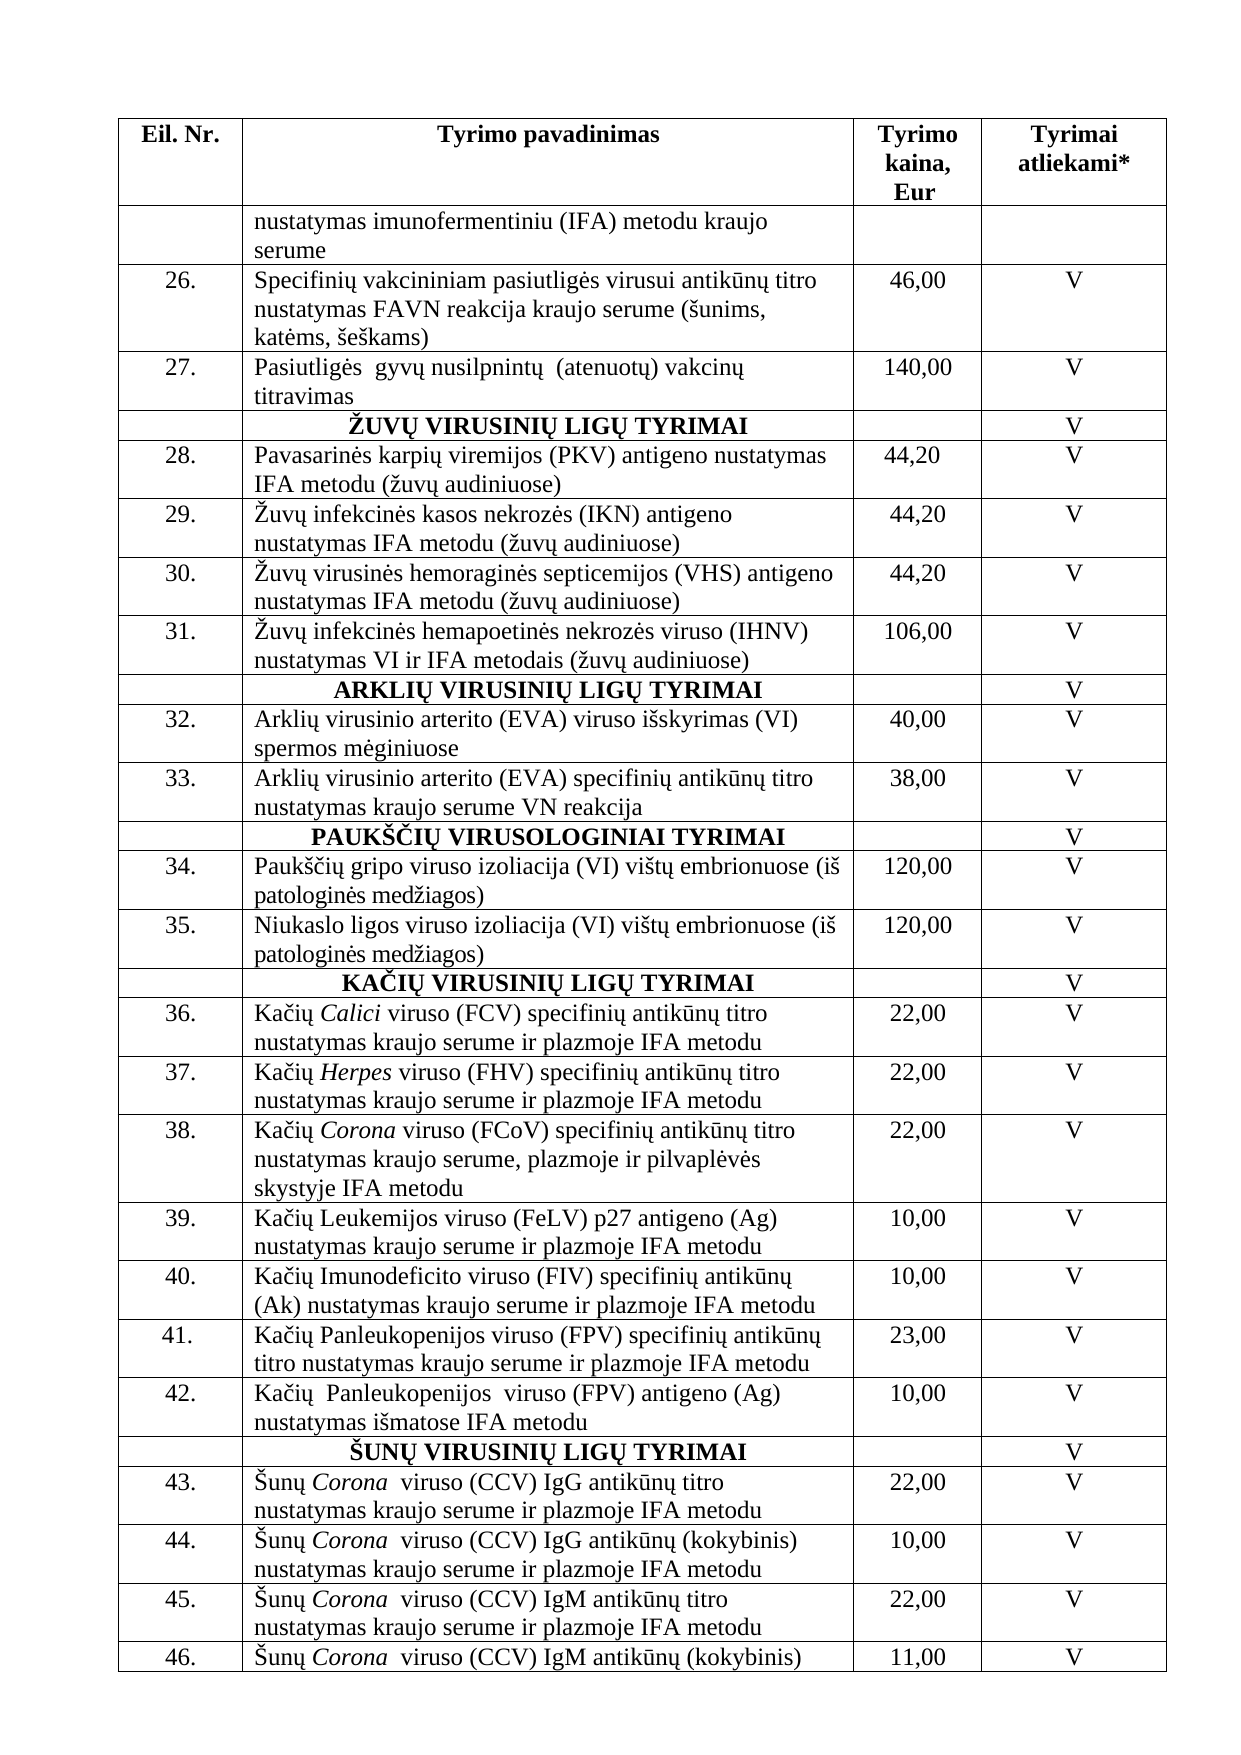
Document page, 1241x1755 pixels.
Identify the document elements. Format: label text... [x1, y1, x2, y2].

table_cell 36. [119, 998, 242, 1056]
table_cell 10,00 [854, 1378, 981, 1436]
table_cell 26. [119, 265, 242, 351]
table_cell [854, 206, 981, 264]
table_cell Arklių virusinio arterito (EVA) specifinių antikūnų titro nustatymas kraujo serume VN reakcija [243, 763, 853, 821]
table_cell V [982, 1378, 1166, 1436]
table_cell 31. [119, 616, 242, 674]
table_cell Žuvų virusinės hemoraginės septicemijos (VHS) antigeno nustatymas IFA metodu (žuvų audiniuose) [243, 558, 853, 615]
table_cell V [982, 998, 1166, 1056]
table_cell 28. [119, 441, 242, 498]
table_cell 30. [119, 558, 242, 615]
table_cell 41. [119, 1320, 242, 1377]
table_cell Kačių Herpes viruso (FHV) specifinių antikūnų titro nustatymas kraujo serume ir plazmoje IFA metodu [243, 1057, 853, 1114]
table_cell Žuvų infekcinės kasos nekrozės (IKN) antigeno nustatymas IFA metodu (žuvų audiniuose) [243, 499, 853, 557]
table_cell [119, 411, 242, 439]
table_cell Šunų Corona viruso (CCV) IgG antikūnų (kokybinis) nustatymas kraujo serume ir plazmoje IFA metodu [243, 1525, 853, 1583]
table_cell 38,00 [854, 763, 981, 821]
table_cell Arklių virusinio arterito (EVA) viruso išskyrimas (VI) spermos mėginiuose [243, 705, 853, 762]
table_cell 29. [119, 499, 242, 557]
table_cell [119, 206, 242, 264]
table_cell Šunų Corona viruso (CCV) IgG antikūnų titro nustatymas kraujo serume ir plazmoje IFA metodu [243, 1467, 853, 1524]
table_cell V [982, 1467, 1166, 1524]
table_cell Specifinių vakcininiam pasiutligės virusui antikūnų titro nustatymas FAVN reakcija kraujo serume (šunims, katėms, šeškams) [243, 265, 853, 351]
table_cell 38. [119, 1115, 242, 1202]
table_cell [119, 1437, 242, 1466]
table_cell [119, 822, 242, 850]
table_cell V [982, 441, 1166, 498]
table_cell KAČIŲ VIRUSINIŲ LIGŲ TYRIMAI [243, 969, 853, 997]
table_header Tyrimai atliekami* [982, 119, 1166, 205]
table_cell Pasiutligės gyvų nusilpnintų (atenuotų) vakcinų titravimas [243, 352, 853, 410]
table_cell 44,20 [854, 558, 981, 615]
table_cell V [982, 1437, 1166, 1466]
table_cell 33. [119, 763, 242, 821]
table_cell Niukaslo ligos viruso izoliacija (VI) vištų embrionuose (iš patologinės medžiagos) [243, 910, 853, 967]
table_cell 10,00 [854, 1525, 981, 1583]
table_cell V [982, 499, 1166, 557]
table_cell 23,00 [854, 1320, 981, 1377]
table_cell V [982, 558, 1166, 615]
table_cell 44. [119, 1525, 242, 1583]
table_cell V [982, 1203, 1166, 1260]
table_cell 44,20 [854, 499, 981, 557]
table_cell 46,00 [854, 265, 981, 351]
table_cell [854, 822, 981, 850]
table_cell [982, 206, 1166, 264]
table_cell [119, 675, 242, 703]
table_cell Kačių Panleukopenijos viruso (FPV) antigeno (Ag) nustatymas išmatose IFA metodu [243, 1378, 853, 1436]
table_cell 34. [119, 851, 242, 909]
table_cell Kačių Imunodeficito viruso (FIV) specifinių antikūnų (Ak) nustatymas kraujo serume ir plazmoje IFA metodu [243, 1261, 853, 1319]
table_cell Pavasarinės karpių viremijos (PKV) antigeno nustatymas IFA metodu (žuvų audiniuose) [243, 441, 853, 498]
table_cell 43. [119, 1467, 242, 1524]
table_cell 120,00 [854, 851, 981, 909]
table_cell V [982, 1584, 1166, 1641]
table_cell [854, 675, 981, 703]
table_cell 40,00 [854, 705, 981, 762]
table_cell V [982, 1525, 1166, 1583]
table_cell 10,00 [854, 1203, 981, 1260]
table_cell V [982, 763, 1166, 821]
table_cell [854, 1437, 981, 1466]
table_cell nustatymas imunofermentiniu (IFA) metodu kraujo serume [243, 206, 853, 264]
table_cell 37. [119, 1057, 242, 1114]
table_cell V [982, 675, 1166, 703]
table_cell 46. [119, 1642, 242, 1671]
table_cell ARKLIŲ VIRUSINIŲ LIGŲ TYRIMAI [243, 675, 853, 703]
table_cell PAUKŠČIŲ VIRUSOLOGINIAI TYRIMAI [243, 822, 853, 850]
table_cell 22,00 [854, 1115, 981, 1202]
table_cell 22,00 [854, 1584, 981, 1641]
table_cell V [982, 1057, 1166, 1114]
table_cell Paukščių gripo viruso izoliacija (VI) vištų embrionuose (iš patologinės medžiagos) [243, 851, 853, 909]
table_cell 42. [119, 1378, 242, 1436]
table_cell 22,00 [854, 1057, 981, 1114]
table_cell 120,00 [854, 910, 981, 967]
table_cell V [982, 616, 1166, 674]
table_cell Kačių Calici viruso (FCV) specifinių antikūnų titro nustatymas kraujo serume ir plazmoje IFA metodu [243, 998, 853, 1056]
table_cell V [982, 265, 1166, 351]
table_header Tyrimo kaina, Eur [854, 119, 981, 205]
table_cell 11,00 [854, 1642, 981, 1671]
table_cell V [982, 1642, 1166, 1671]
table_cell V [982, 969, 1166, 997]
table_cell 44,20 [854, 441, 981, 498]
table_cell ŽUVŲ VIRUSINIŲ LIGŲ TYRIMAI [243, 411, 853, 439]
table_cell 140,00 [854, 352, 981, 410]
table_cell [854, 411, 981, 439]
table_cell V [982, 910, 1166, 967]
table_cell 10,00 [854, 1261, 981, 1319]
table_cell 39. [119, 1203, 242, 1260]
table_cell Šunų Corona viruso (CCV) IgM antikūnų (kokybinis) [243, 1642, 853, 1671]
table_cell Kačių Corona viruso (FCoV) specifinių antikūnų titro nustatymas kraujo serume, plazmoje ir pilvaplėvės skystyje IFA metodu [243, 1115, 853, 1202]
table_cell 45. [119, 1584, 242, 1641]
table_cell 32. [119, 705, 242, 762]
table_cell [854, 969, 981, 997]
table_cell 22,00 [854, 1467, 981, 1524]
table_cell V [982, 1115, 1166, 1202]
table_cell 22,00 [854, 998, 981, 1056]
table_cell V [982, 705, 1166, 762]
table_header Tyrimo pavadinimas [243, 119, 853, 205]
table_cell [119, 969, 242, 997]
table_cell V [982, 851, 1166, 909]
table_cell V [982, 352, 1166, 410]
table_cell 40. [119, 1261, 242, 1319]
table_cell V [982, 411, 1166, 439]
table_cell Šunų Corona viruso (CCV) IgM antikūnų titro nustatymas kraujo serume ir plazmoje IFA metodu [243, 1584, 853, 1641]
table_cell V [982, 822, 1166, 850]
table_cell 27. [119, 352, 242, 410]
table_header Eil. Nr. [119, 119, 242, 205]
table_cell ŠUNŲ VIRUSINIŲ LIGŲ TYRIMAI [243, 1437, 853, 1466]
table_cell 35. [119, 910, 242, 967]
table_cell 106,00 [854, 616, 981, 674]
table_cell Kačių Leukemijos viruso (FeLV) p27 antigeno (Ag) nustatymas kraujo serume ir plazmoje IFA metodu [243, 1203, 853, 1260]
table_cell V [982, 1320, 1166, 1377]
table_cell Kačių Panleukopenijos viruso (FPV) specifinių antikūnų titro nustatymas kraujo serume ir plazmoje IFA metodu [243, 1320, 853, 1377]
table_cell Žuvų infekcinės hemapoetinės nekrozės viruso (IHNV) nustatymas VI ir IFA metodais (žuvų audiniuose) [243, 616, 853, 674]
table_cell V [982, 1261, 1166, 1319]
